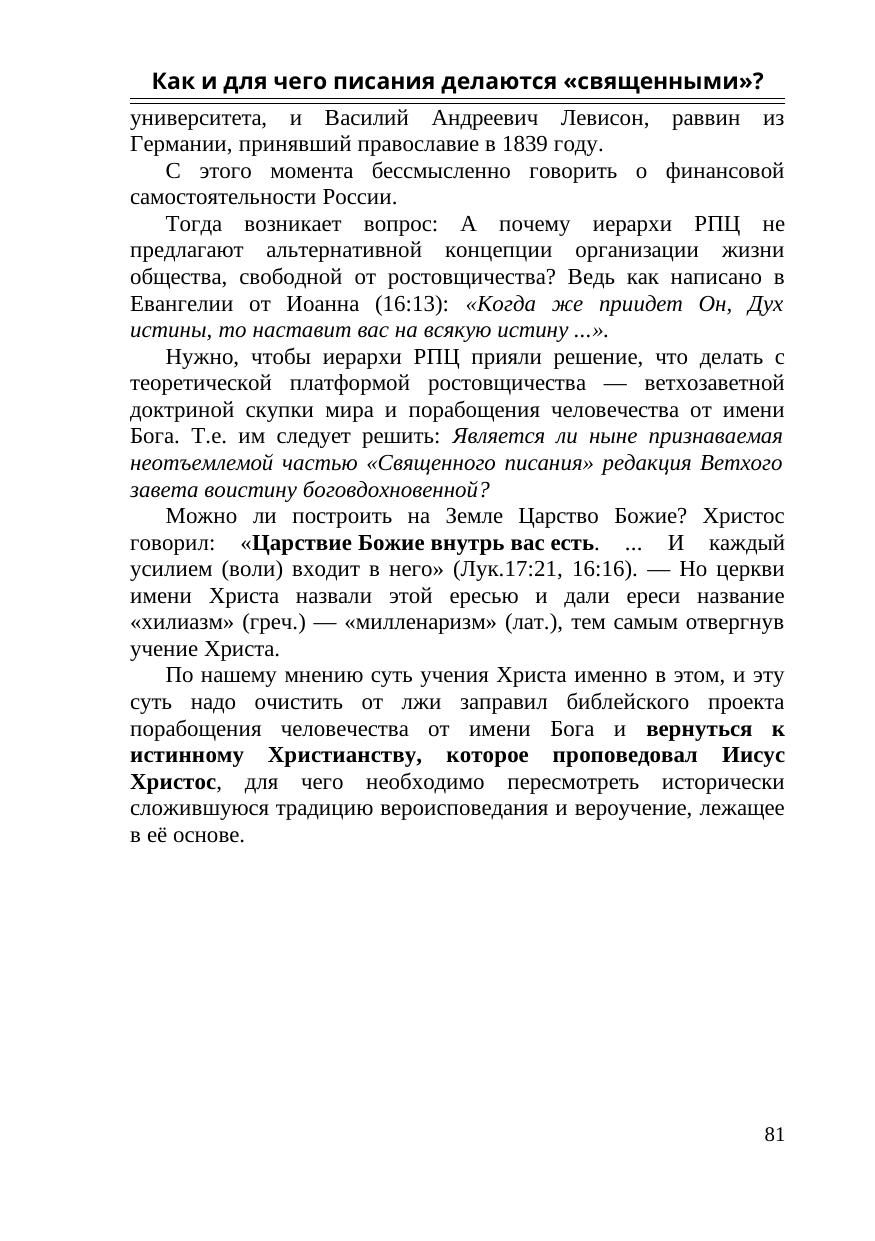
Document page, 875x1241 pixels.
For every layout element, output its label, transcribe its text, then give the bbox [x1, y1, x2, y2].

text Можно ли построить на Земле Царство Божие? Христос говорил: «Царствие Божие внутрь вас есть. ... И каждый усилием (воли) входит в него» (Лук.17:21, 16:16). — Но церкви имени Христа назвали этой ересью и дали ереси название «хилиазм» (греч.) — «милленаризм» (лат.), тем самым отвергнув учение Христа. [130, 502, 785, 661]
text университета, и Василий Андреевич Левисон, раввин из Германии, принявший православие в 1839 году. [130, 104, 785, 157]
text Нужно, чтобы иерархи РПЦ прияли решение, что делать с теоретической платформой ростовщичества — ветхозаветной доктриной скупки мира и порабощения человечества от имени Бога. Т.е. им следует решить: Является ли ныне признаваемая неотъемлемой частью «Священного писания» редакция Ветхого завета воистину боговдохновенной? [130, 343, 785, 502]
text С этого момента бессмысленно говорить о финансовой самостоятельности России. [130, 157, 785, 210]
text Тогда возникает вопрос: А почему иерархи РПЦ не предлагают альтернативной концепции организации жизни общества, свободной от ростовщичества? Ведь как написано в Евангелии от Иоанна (16:13): «Когда же приидет Он, Дух истины, то наставит вас на всякую истину ...». [130, 210, 785, 343]
text По нашему мнению суть учения Христа именно в этом, и эту суть надо очистить от лжи заправил библейского проекта порабощения человечества от имени Бога и вернуться к истинному Христианству, которое проповедовал Иисус Христос, для чего необходимо пересмотреть исторически сложившуюся традицию вероисповедания и вероучение, лежащее в её основе. [130, 661, 785, 847]
